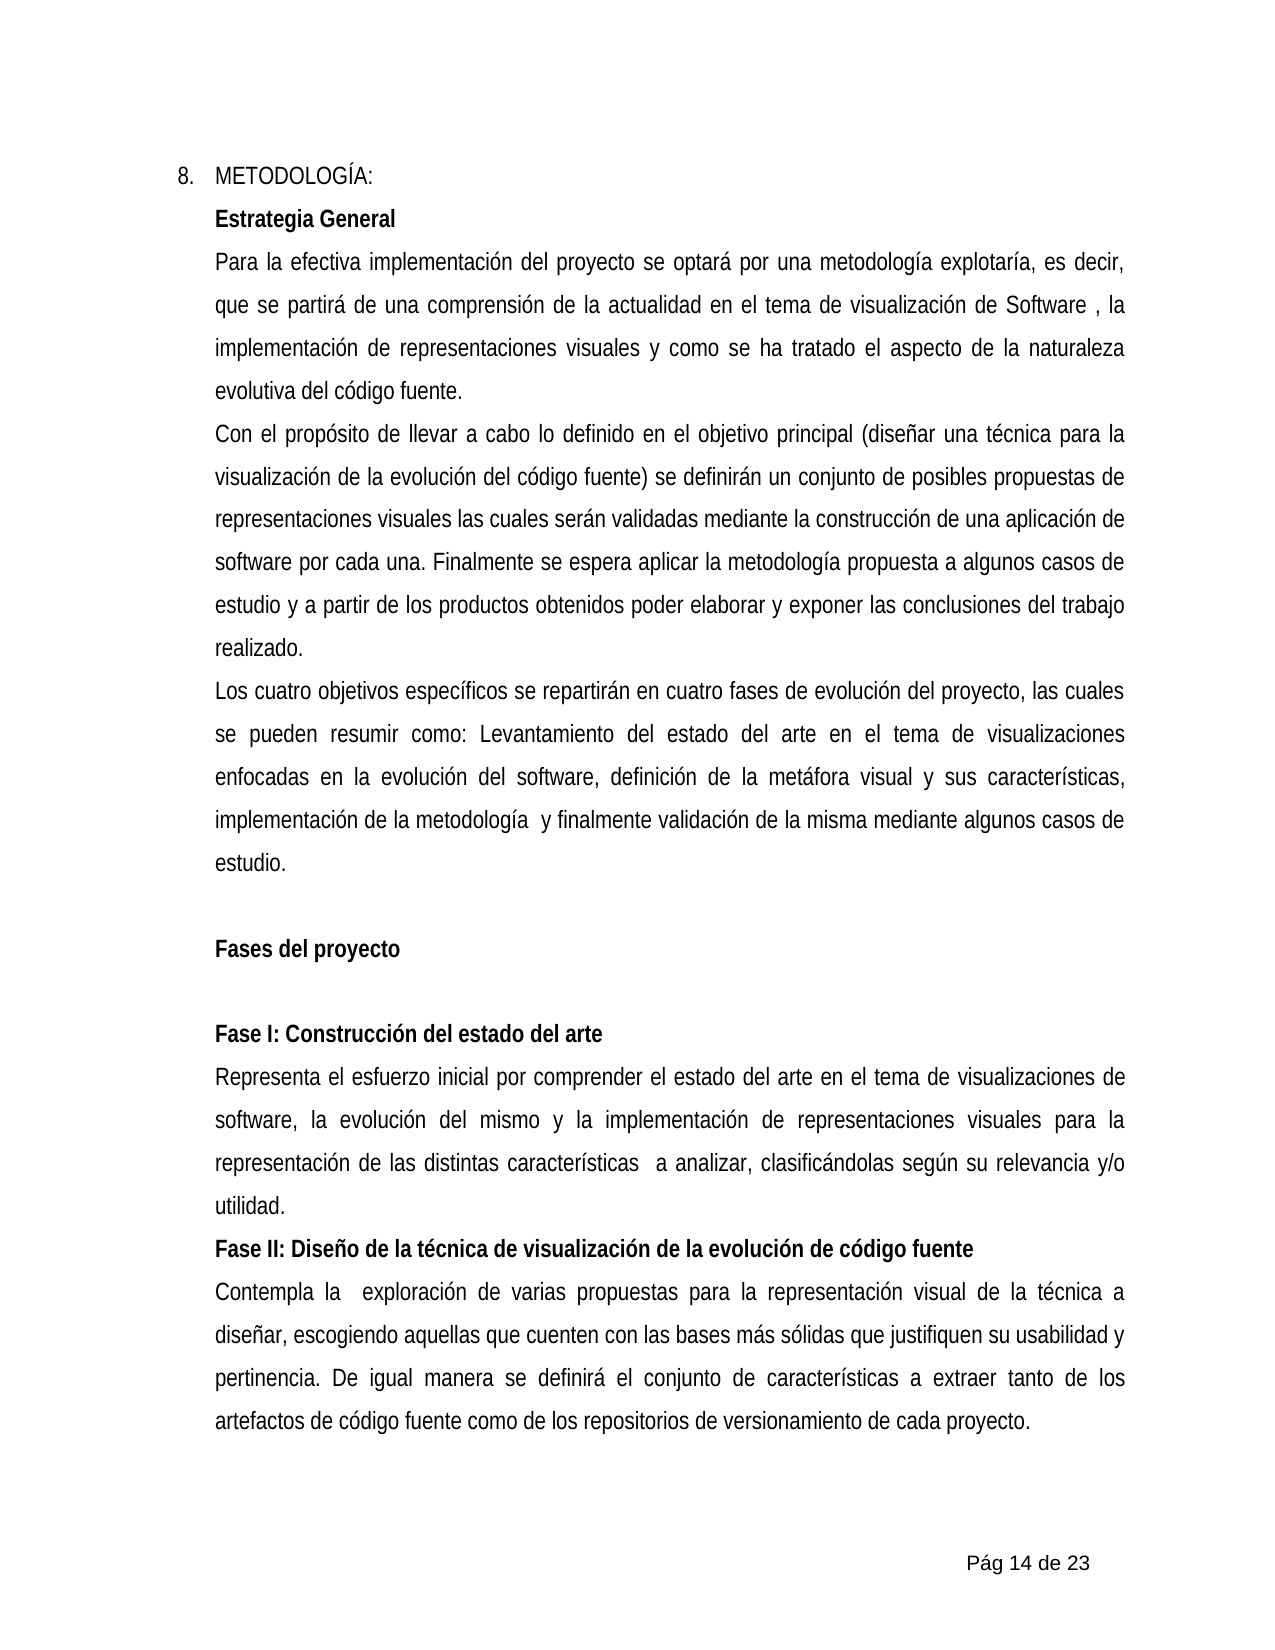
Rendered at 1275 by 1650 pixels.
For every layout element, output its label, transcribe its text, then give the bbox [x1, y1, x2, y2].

text Fase I: Construcción del estado del arte [215, 1019, 1127, 1048]
list METODOLOGÍA: [177, 161, 1127, 190]
text Los cuatro objetivos específicos se repartirán en cuatro fases de evolución del proyecto, las cuales se pueden resumir como: Levantamiento del estado del arte en el tema de visualizaciones enfocadas en la evolución del software, definición de la metáfora visual y sus características, implementación de la metodología y finalmente validación de la misma mediante algunos casos de estudio. [215, 676, 1127, 876]
text Fases del proyecto [215, 933, 1127, 962]
text Fase II: Diseño de la técnica de visualización de la evolución de código fuente [215, 1234, 1127, 1263]
text Contempla la exploración de varias propuestas para la representación visual de la técnica a diseñar, escogiendo aquellas que cuenten con las bases más sólidas que justifiquen su usabilidad y pertinencia. De igual manera se definirá el conjunto de características a extraer tanto de los artefactos de código fuente como de los repositorios de versionamiento de cada proyecto. [215, 1277, 1127, 1434]
text Para la efectiva implementación del proyecto se optará por una metodología explotaría, es decir, que se partirá de una comprensión de la actualidad en el tema de visualización de Software , la implementación de representaciones visuales y como se ha tratado el aspecto de la naturaleza evolutiva del código fuente. [215, 247, 1127, 404]
text Con el propósito de llevar a cabo lo definido en el objetivo principal (diseñar una técnica para la visualización de la evolución del código fuente) se definirán un conjunto de posibles propuestas de representaciones visuales las cuales serán validadas mediante la construcción de una aplicación de software por cada una. Finalmente se espera aplicar la metodología propuesta a algunos casos de estudio y a partir de los productos obtenidos poder elaborar y exponer las conclusiones del trabajo realizado. [215, 418, 1127, 662]
text Estrategia General [215, 204, 1127, 233]
text Representa el esfuerzo inicial por comprender el estado del arte en el tema de visualizaciones de software, la evolución del mismo y la implementación de representaciones visuales para la representación de las distintas características a analizar, clasificándolas según su relevancia y/o utilidad. [215, 1062, 1127, 1220]
